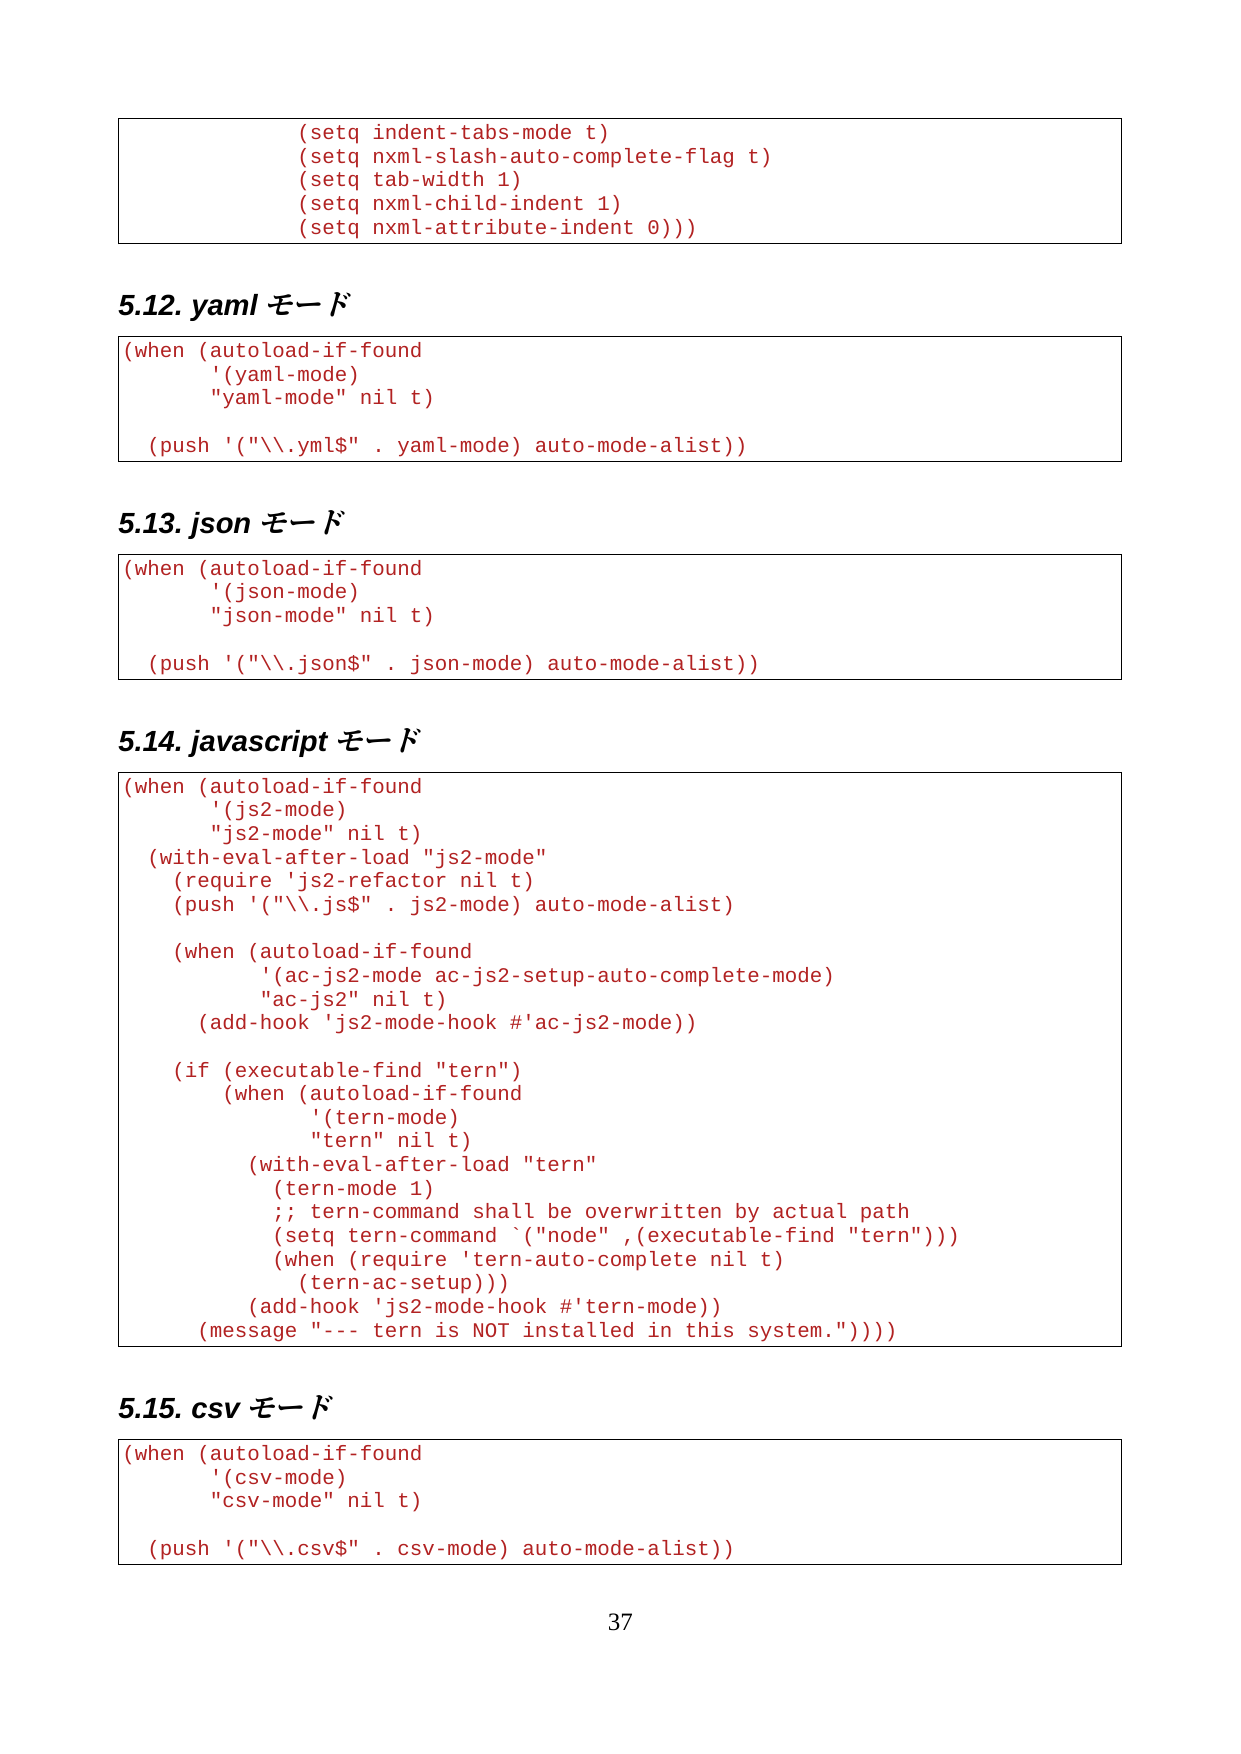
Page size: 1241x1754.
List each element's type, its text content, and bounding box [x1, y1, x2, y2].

text (setq indent-tabs-mode t) [119, 119, 1121, 142]
text (tern-mode 1) [119, 1174, 1121, 1197]
text '(js2-mode) [119, 796, 1121, 819]
text (when (autoload-if-found [119, 1440, 1121, 1463]
text (with-eval-after-load "js2-mode" [119, 843, 1121, 866]
text (push '("\\.json$" . json-mode) auto-mode-alist)) [119, 648, 1121, 679]
text (when (autoload-if-found [119, 1079, 1121, 1103]
text '(yaml-mode) [119, 360, 1121, 383]
text '(csv-mode) [119, 1463, 1121, 1486]
text "yaml-mode" nil t) [119, 383, 1121, 407]
text (with-eval-after-load "tern" [119, 1150, 1121, 1174]
text (push '("\\.yml$" . yaml-mode) auto-mode-alist)) [119, 431, 1121, 461]
text (when (autoload-if-found [119, 773, 1121, 796]
text (setq nxml-child-indent 1) [119, 189, 1121, 213]
text (when (autoload-if-found [119, 937, 1121, 961]
text (require 'js2-refactor nil t) [119, 866, 1121, 890]
text "json-mode" nil t) [119, 601, 1121, 625]
text '(ac-js2-mode ac-js2-setup-auto-complete-mode) [119, 961, 1121, 985]
text "js2-mode" nil t) [119, 819, 1121, 843]
text "tern" nil t) [119, 1127, 1121, 1150]
text (setq nxml-attribute-indent 0))) [119, 213, 1121, 243]
text (tern-ac-setup))) [119, 1268, 1121, 1292]
subtitle yamlモード [118, 282, 1122, 323]
subtitle javascriptモード [118, 717, 1122, 759]
text (setq nxml-slash-auto-complete-flag t) [119, 142, 1121, 165]
text (setq tern-command `("node" ,(executable-find "tern"))) [119, 1221, 1121, 1245]
text (add-hook 'js2-mode-hook #'tern-mode)) [119, 1292, 1121, 1316]
text (push '("\\.js$" . js2-mode) auto-mode-alist) [119, 890, 1121, 914]
subtitle csvモード [118, 1385, 1122, 1427]
text (add-hook 'js2-mode-hook #'ac-js2-mode)) [119, 1008, 1121, 1032]
text (when (autoload-if-found [119, 555, 1121, 578]
text (setq tab-width 1) [119, 165, 1121, 189]
text (message "--- tern is NOT installed in this system.")))) [119, 1316, 1121, 1346]
text ;; tern-command shall be overwritten by actual path [119, 1197, 1121, 1221]
text (if (executable-find "tern") [119, 1056, 1121, 1079]
text (when (require 'tern-auto-complete nil t) [119, 1245, 1121, 1268]
text '(json-mode) [119, 578, 1121, 601]
text (push '("\\.csv$" . csv-mode) auto-mode-alist)) [119, 1534, 1121, 1564]
subtitle jsonモード [118, 499, 1122, 541]
text '(tern-mode) [119, 1103, 1121, 1127]
text "ac-js2" nil t) [119, 985, 1121, 1008]
text "csv-mode" nil t) [119, 1486, 1121, 1510]
text (when (autoload-if-found [119, 337, 1121, 360]
